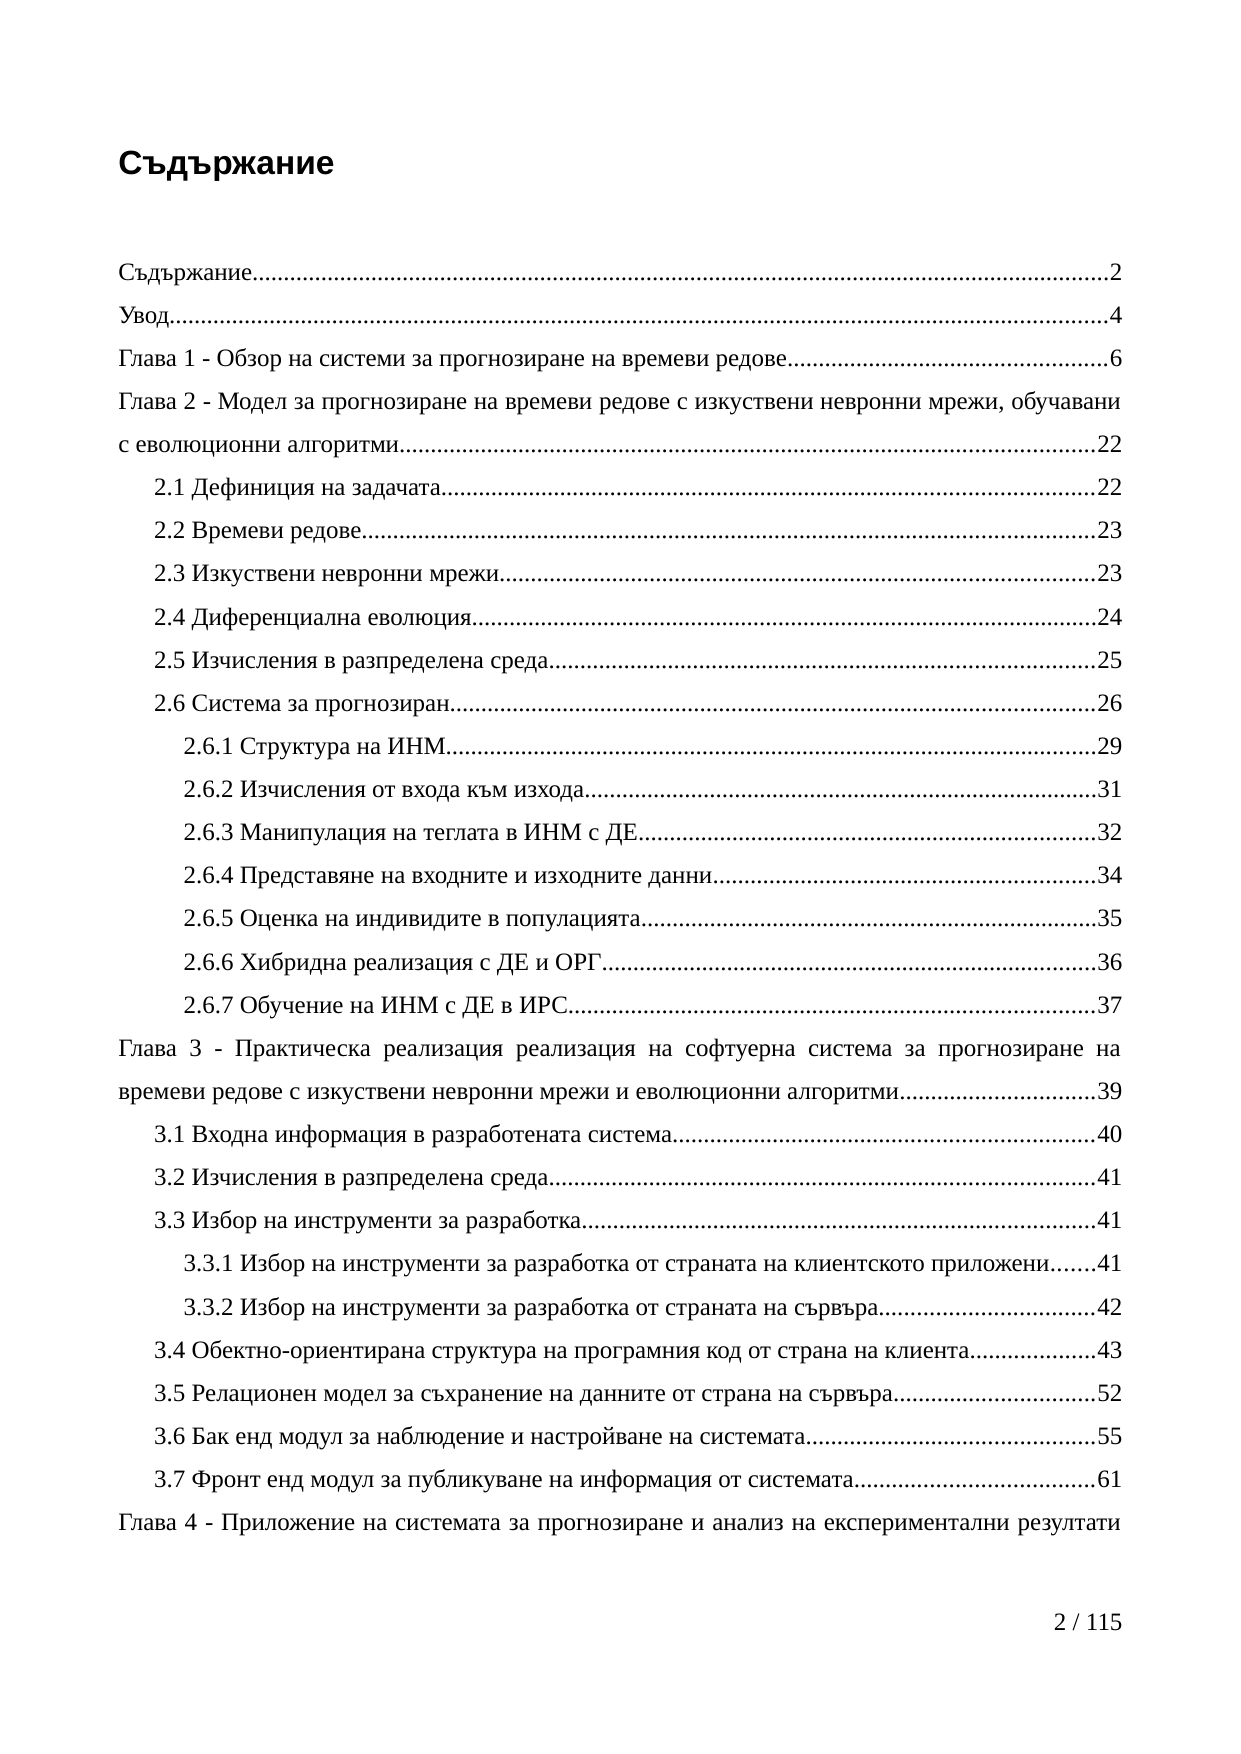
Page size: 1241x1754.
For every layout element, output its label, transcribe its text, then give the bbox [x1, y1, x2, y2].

text Глава 1 - Обзор на системи за прогнозиране на времеви редове 6 [118, 343, 1122, 372]
text 3.5 Релационен модел за съхранение на данните от страна на сървъра 52 [148, 1378, 1122, 1407]
text 2.1 Дефиниция на задачата 22 [148, 472, 1122, 501]
text 2.6.7 Обучение на ИНМ с ДЕ в ИРС 37 [177, 990, 1122, 1018]
text 3.7 Фронт енд модул за публикуване на информация от системата 61 [148, 1464, 1122, 1493]
text Глава 4 - Приложение на системата за прогнозиране и анализ на експериментални резултати 65 [118, 1507, 1122, 1536]
text 2.6.5 Оценка на индивидите в популацията 35 [177, 903, 1122, 932]
text 2.6.2 Изчисления от входа към изхода 31 [177, 774, 1122, 803]
text Съдържание 2 [118, 257, 1122, 285]
text 2.6.4 Представяне на входните и изходните данни 34 [177, 860, 1122, 889]
text 3.3.2 Избор на инструменти за разработка от страната на сървъра 42 [177, 1292, 1122, 1320]
text Увод 4 [118, 300, 1122, 328]
text 3.2 Изчисления в разпределена среда 41 [148, 1162, 1122, 1191]
text 2.6 Система за прогнозиран 26 [148, 688, 1122, 717]
text 2.6.1 Структура на ИНМ 29 [177, 731, 1122, 760]
subtitle Съдържание [118, 143, 1122, 182]
text Глава 3 - Практическа реализация реализация на софтуерна система за прогнозиране на времеви редове с изкуствени невронни мрежи и еволюционни алгоритми 39 [118, 1033, 1122, 1105]
text 2.3 Изкуствени невронни мрежи 23 [148, 558, 1122, 587]
text 3.1 Входна информация в разработената система 40 [148, 1119, 1122, 1148]
text 3.6 Бак енд модул за наблюдение и настройване на системата 55 [148, 1421, 1122, 1450]
text 3.4 Обектно-ориентирана структура на програмния код от страна на клиента 43 [148, 1335, 1122, 1363]
text 3.3.1 Избор на инструменти за разработка от страната на клиентското приложени 41 [177, 1248, 1122, 1277]
text 2.4 Диференциална еволюция 24 [148, 602, 1122, 630]
text Глава 2 - Модел за прогнозиране на времеви редове с изкуствени невронни мрежи, обучавани с еволюционни алгоритми 22 [118, 386, 1122, 458]
text 2.2 Времеви редове 23 [148, 515, 1122, 544]
text 2.6.6 Хибридна реализация с ДЕ и ОРГ 36 [177, 947, 1122, 975]
text 2.5 Изчисления в разпределена среда 25 [148, 645, 1122, 673]
text 3.3 Избор на инструменти за разработка 41 [148, 1205, 1122, 1234]
text 2.6.3 Манипулация на теглата в ИНМ с ДЕ 32 [177, 817, 1122, 846]
